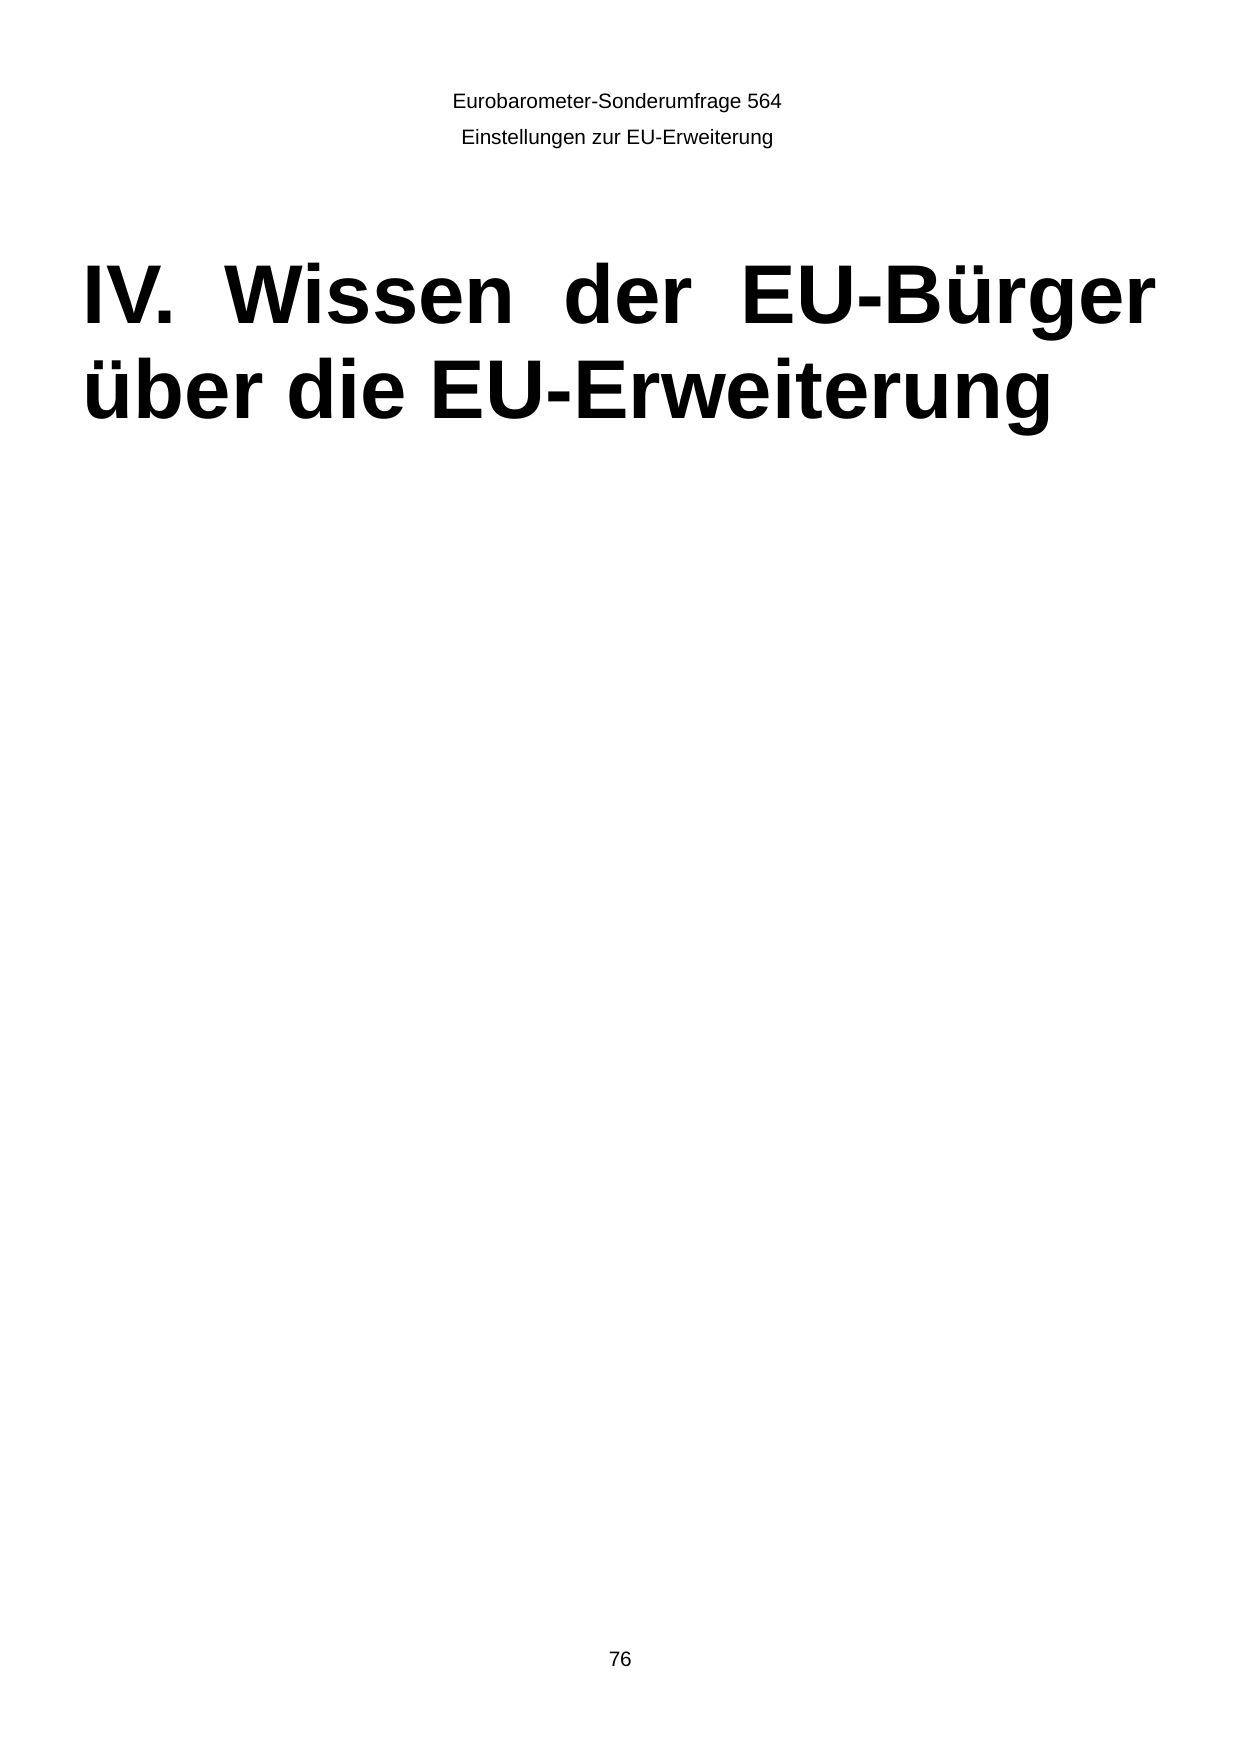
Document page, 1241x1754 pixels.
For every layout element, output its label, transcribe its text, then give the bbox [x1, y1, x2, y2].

subtitle IV. Wissen der EU-Bürger über die EU-Erweiterung [83, 245, 1157, 437]
